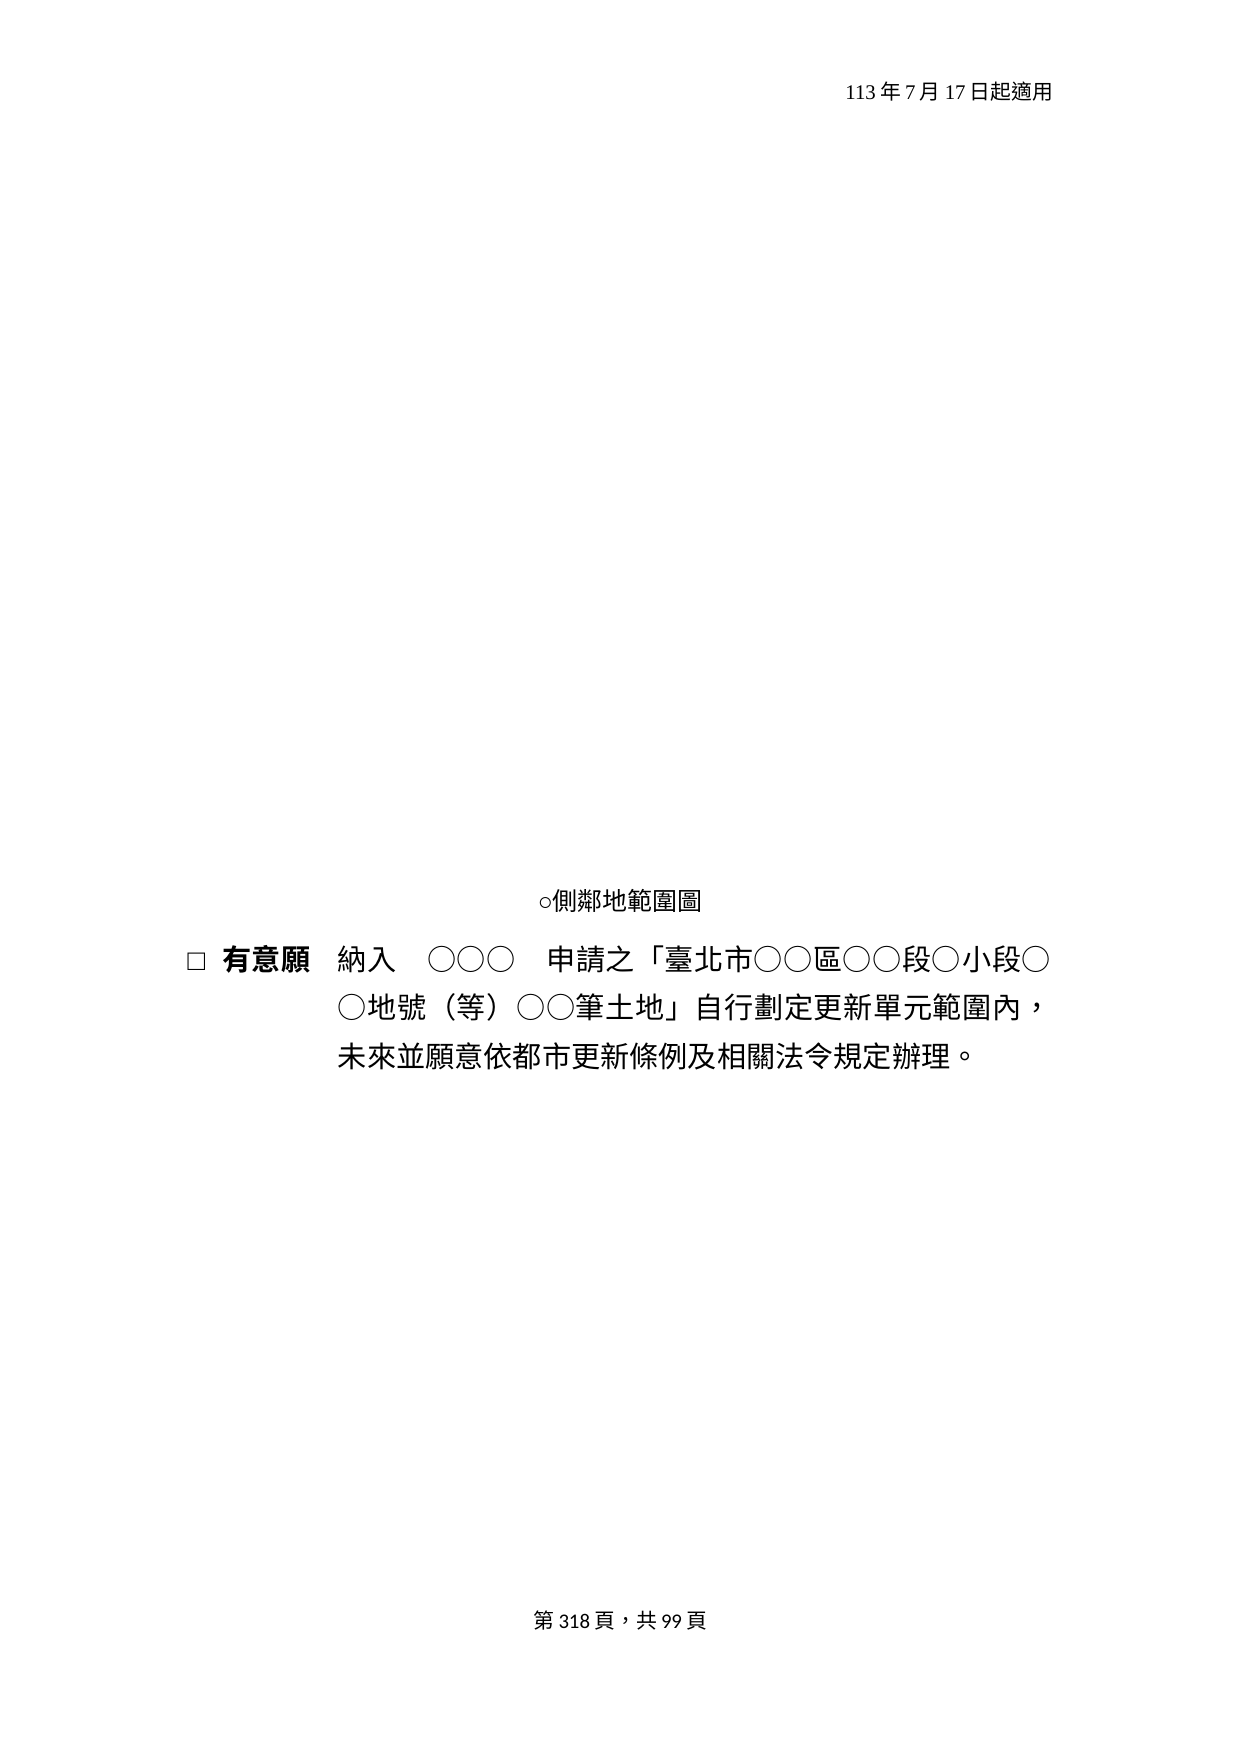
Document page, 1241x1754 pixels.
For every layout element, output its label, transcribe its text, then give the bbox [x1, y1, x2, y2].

text ○側鄰地範圍圖 [187, 881, 1053, 917]
text □ 有意願 納入 ○○○ 申請之「臺北市○○區○○段○小段○○地號（等）○○筆土地」自行劃定更新單元範圍內，未來並願意依都市更新條例及相關法令規定辦理。 [187, 936, 1053, 1076]
